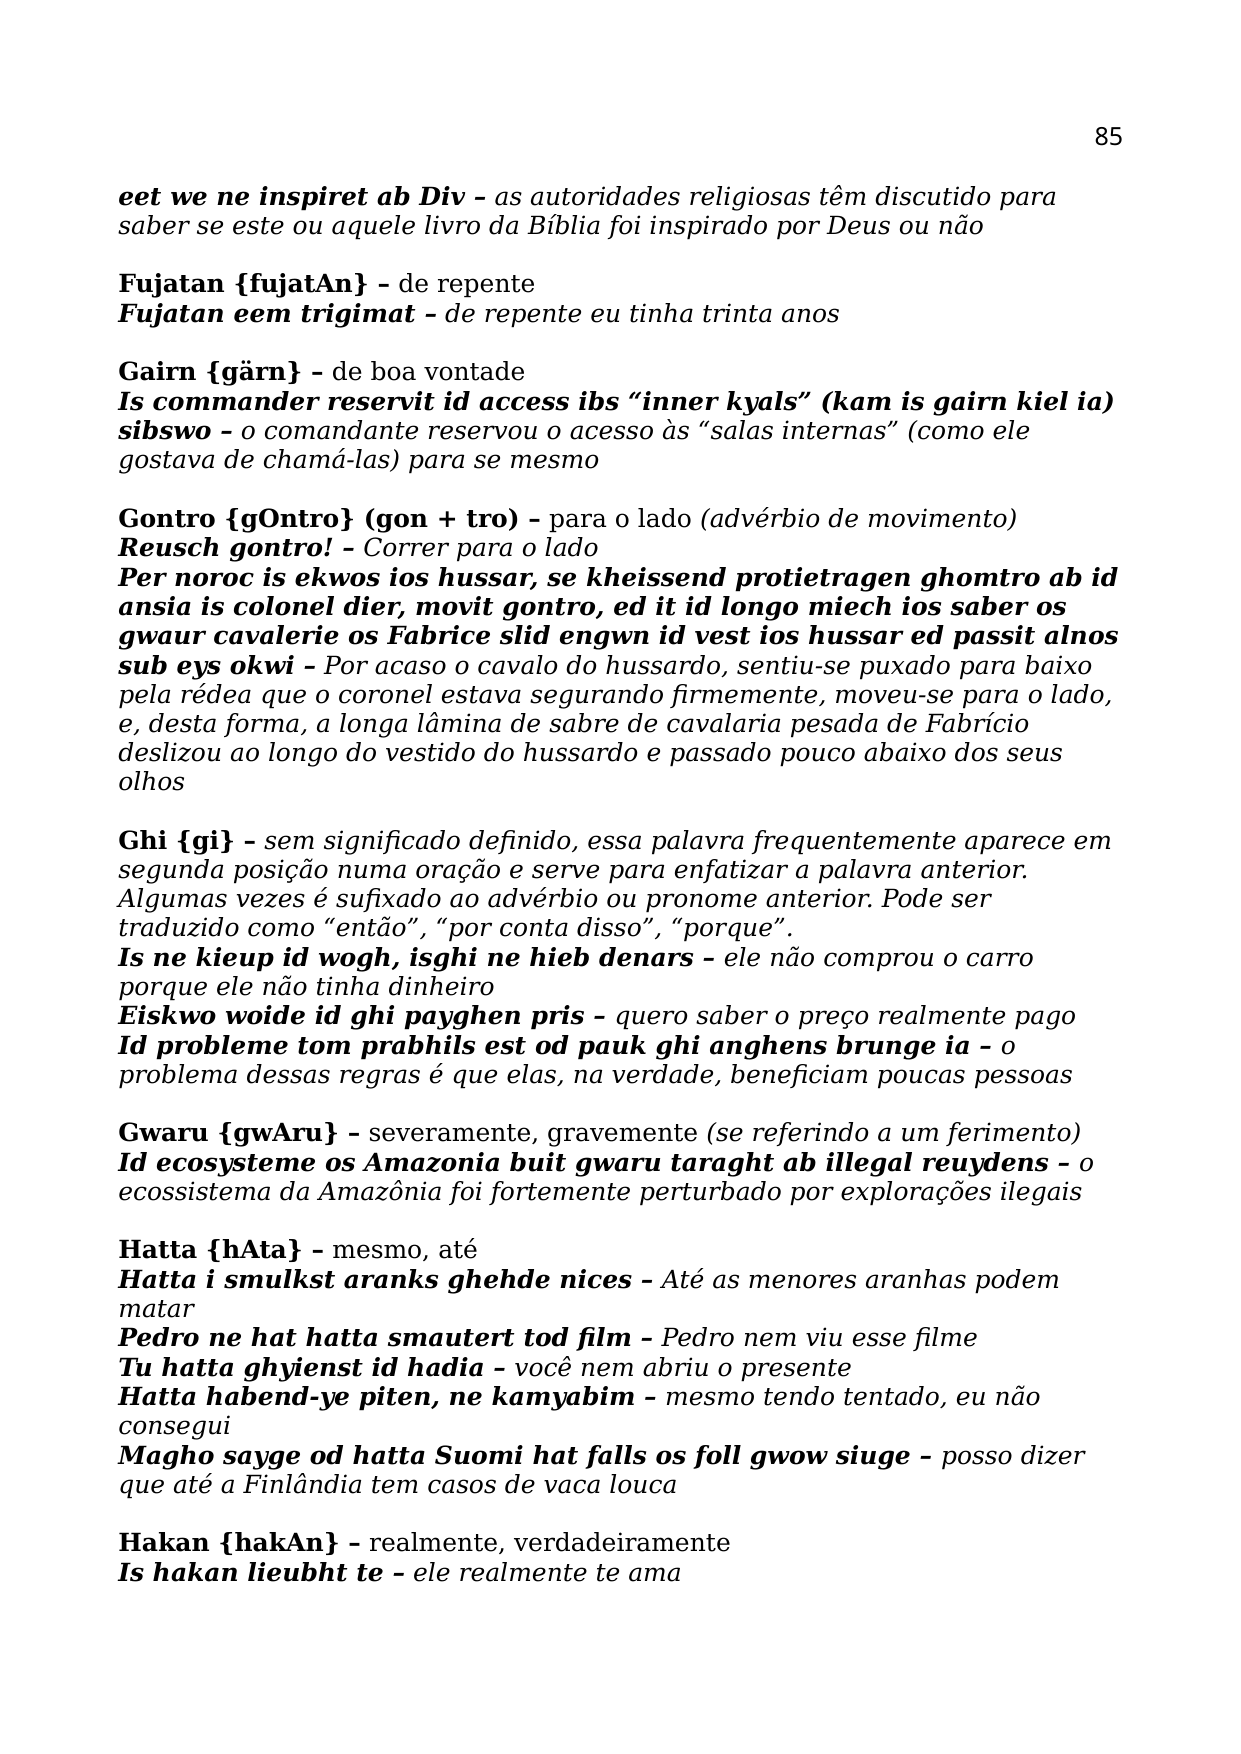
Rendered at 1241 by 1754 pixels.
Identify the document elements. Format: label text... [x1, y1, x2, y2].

text Is commander reservit id access ibs “inner kyals” (kam is gairn kiel ia) sibswo – o comandante reservou o acesso às “salas internas” (como ele gostava de chamá-las) para se mesmo [118, 387, 1123, 474]
text Reusch gontro! – Correr para o lado [118, 533, 1123, 562]
text Ghi {gi} – sem significado definido, essa palavra frequentemente aparece em segunda posição numa oração e serve para enfatizar a palavra anterior. Algumas vezes é sufixado ao advérbio ou pronome anterior. Pode ser traduzido como “então”, “por conta disso”, “porque”. [118, 826, 1123, 943]
text Hakan {hakAn} – realmente, verdadeiramente [118, 1528, 1123, 1558]
text Eiskwo woide id ghi payghen pris – quero saber o preço realmente pago [118, 1001, 1123, 1031]
text Is ne kieup id wogh, isghi ne hieb denars – ele não comprou o carro porque ele não tinha dinheiro [118, 943, 1123, 1001]
text Hatta {hAta} – mesmo, até [118, 1235, 1123, 1265]
text eet we ne inspiret ab Div – as autoridades religiosas têm discutido para saber se este ou aquele livro da Bíblia foi inspirado por Deus ou não [118, 182, 1123, 240]
text Is hakan lieubht te – ele realmente te ama [118, 1558, 1123, 1587]
text Hatta i smulkst aranks ghehde nices – Até as menores aranhas podem matar [118, 1265, 1123, 1323]
text Fujatan eem trigimat – de repente eu tinha trinta anos [118, 299, 1123, 328]
text Gontro {gOntro} (gon + tro) – para o lado (advérbio de movimento) [118, 504, 1123, 533]
text Gairn {gärn} – de boa vontade [118, 357, 1123, 387]
text Pedro ne hat hatta smautert tod film – Pedro nem viu esse filme [118, 1323, 1123, 1353]
text Gwaru {gwAru} – severamente, gravemente (se referindo a um ferimento) [118, 1118, 1123, 1148]
text Magho sayge od hatta Suomi hat falls os foll gwow siuge – posso dizer que até a Finlândia tem casos de vaca louca [118, 1441, 1123, 1499]
text Id probleme tom prabhils est od pauk ghi anghens brunge ia – o problema dessas regras é que elas, na verdade, beneficiam poucas pessoas [118, 1031, 1123, 1089]
text Hatta habend-ye piten, ne kamyabim – mesmo tendo tentado, eu não consegui [118, 1382, 1123, 1441]
text Tu hatta ghyienst id hadia – você nem abriu o presente [118, 1353, 1123, 1382]
text Fujatan {fujatAn} – de repente [118, 269, 1123, 299]
text Id ecosysteme os Amazonia buit gwaru taraght ab illegal reuydens – o ecossistema da Amazônia foi fortemente perturbado por explorações ilegais [118, 1148, 1123, 1206]
text Per noroc is ekwos ios hussar, se kheissend protietragen ghomtro ab id ansia is colonel dier, movit gontro, ed it id longo miech ios saber os gwaur cavalerie os Fabrice slid engwn id vest ios hussar ed passit alnos sub eys okwi – Por acaso o cavalo do hussardo, sentiu-se puxado para baixo pela rédea que o coronel estava segurando firmemente, moveu-se para o lado, e, desta forma, a longa lâmina de sabre de cavalaria pesada de Fabrício deslizou ao longo do vestido do hussardo e passado pouco abaixo dos seus olhos [118, 562, 1123, 797]
